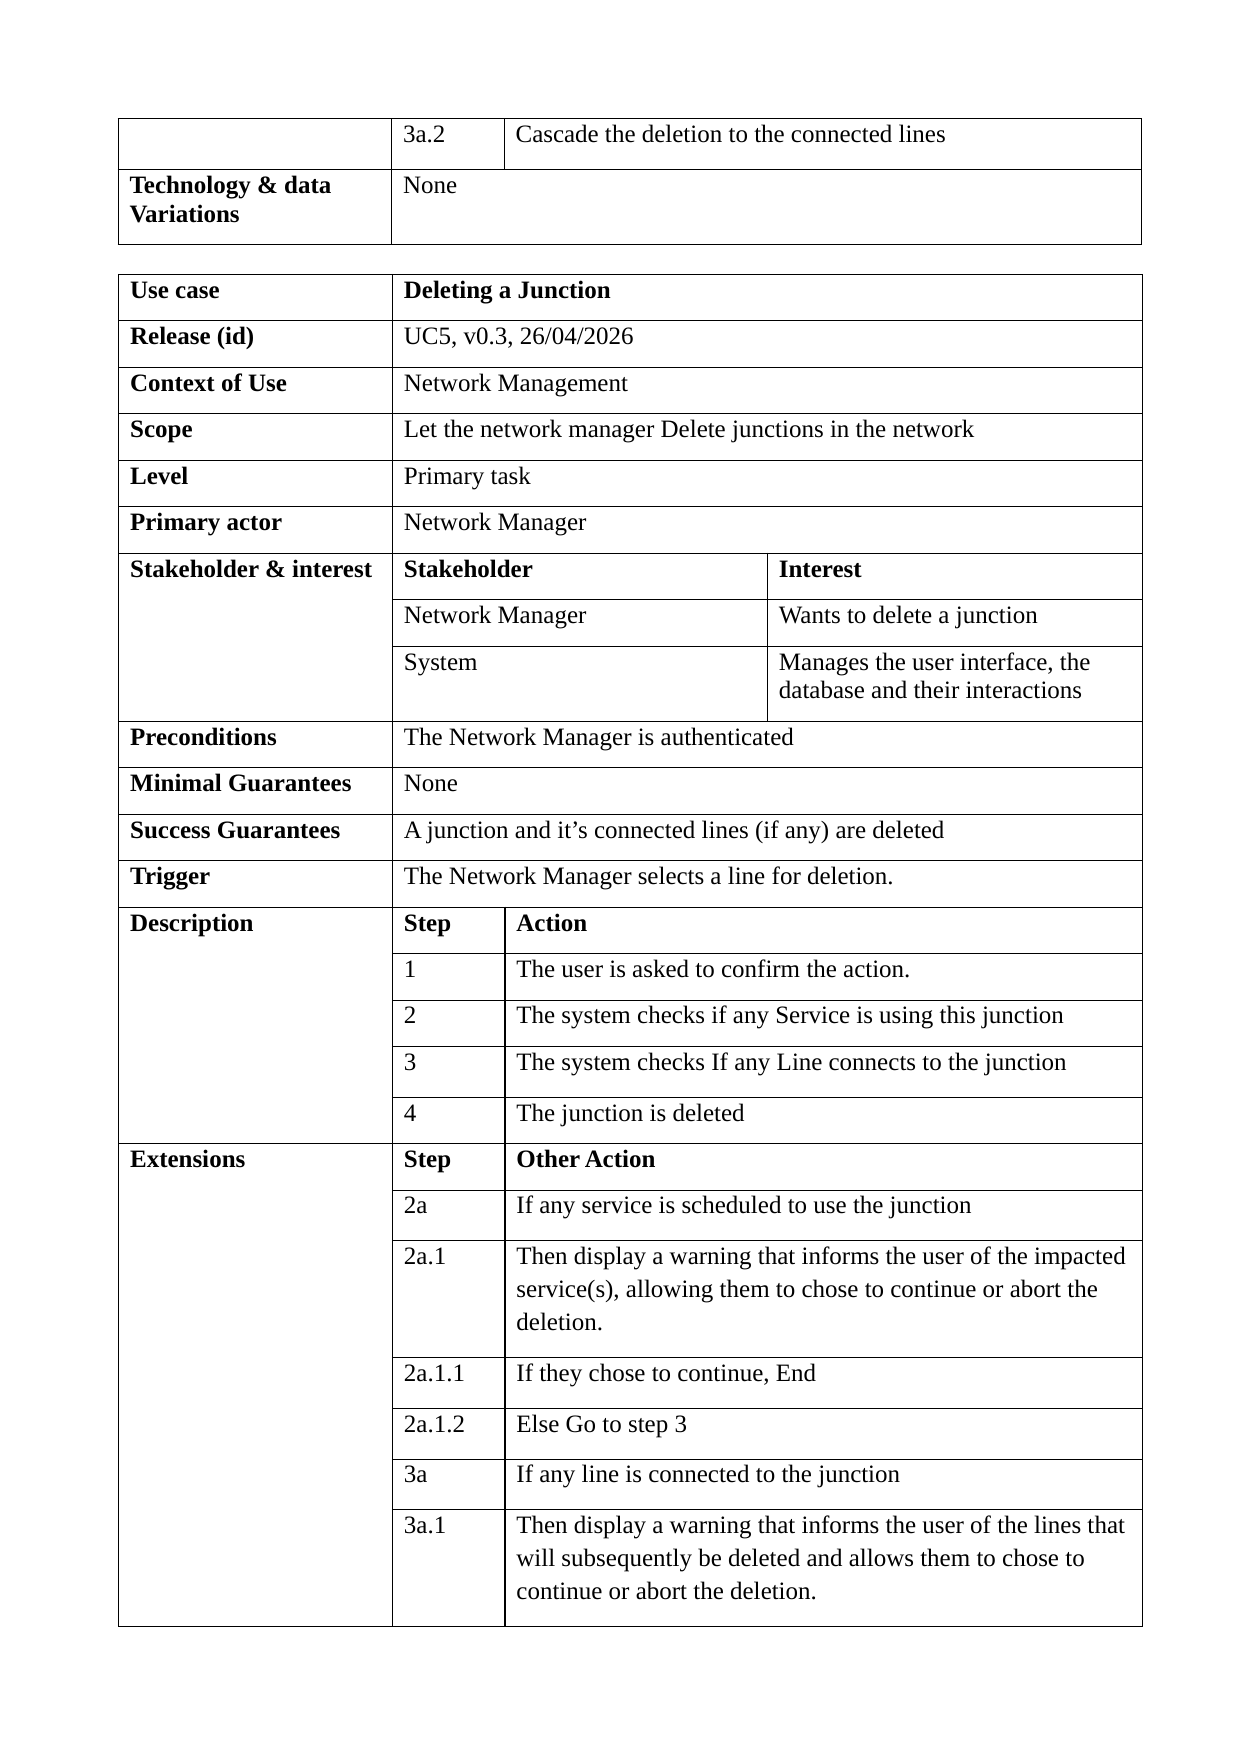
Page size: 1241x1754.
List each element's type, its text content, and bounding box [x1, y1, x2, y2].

table_cell The junction is deleted [506, 1098, 1142, 1143]
table_cell Release (id) [119, 321, 392, 367]
table_cell Step [393, 908, 504, 953]
table_cell Minimal Guarantees [119, 768, 392, 814]
table_cell Then display a warning that informs the user of the impacted service(s), allowing them to chose to continue or abort the deletion. [506, 1241, 1142, 1357]
table_cell 2a.1.2 [393, 1409, 504, 1458]
table_cell Then display a warning that informs the user of the lines that will subsequently be deleted and allows them to chose to continue or abort the deletion. [506, 1510, 1142, 1626]
table_cell UC5, v0.3, 26/04/2026 [393, 321, 1142, 367]
table_cell Stakeholder & interest [119, 554, 392, 721]
table_cell Network Manager [393, 600, 767, 646]
table_cell 3a.2 [392, 119, 504, 169]
table_cell The system checks If any Line connects to the junction [506, 1047, 1142, 1097]
table_cell If any line is connected to the junction [506, 1460, 1142, 1509]
table_cell Cascade the deletion to the connected lines [505, 119, 1141, 169]
table_cell Network Manager [393, 507, 1142, 553]
table_cell Primary actor [119, 507, 392, 553]
table_cell A junction and it’s connected lines (if any) are deleted [393, 815, 1142, 860]
table_cell Success Guarantees [119, 815, 392, 860]
table_cell Manages the user interface, the database and their interactions [768, 647, 1142, 721]
table_cell Interest [768, 554, 1142, 599]
table_cell 3a.1 [393, 1510, 504, 1626]
table_cell The Network Manager selects a line for deletion. [393, 861, 1142, 907]
table_cell 1 [393, 954, 504, 999]
table_cell Let the network manager Delete junctions in the network [393, 414, 1142, 460]
table_cell Preconditions [119, 722, 392, 767]
table_cell Scope [119, 414, 392, 460]
table_cell 3 [393, 1047, 504, 1097]
table_cell Extensions [119, 1144, 392, 1626]
table_cell Description [119, 908, 392, 1143]
table_cell Technology & data Variations [119, 170, 391, 244]
table_cell Network Management [393, 368, 1142, 413]
table_cell 3a [393, 1460, 504, 1509]
table_cell 2a.1 [393, 1241, 504, 1357]
table_cell If they chose to continue, End [506, 1358, 1142, 1408]
table_cell The Network Manager is authenticated [393, 722, 1142, 767]
table_cell The system checks if any Service is using this junction [506, 1001, 1142, 1046]
table_cell Action [506, 908, 1142, 953]
table_cell Context of Use [119, 368, 392, 413]
table_cell Else Go to step 3 [506, 1409, 1142, 1458]
table_cell If any service is scheduled to use the junction [506, 1191, 1142, 1240]
table_cell System [393, 647, 767, 721]
table_cell None [392, 170, 1141, 244]
table_cell The user is asked to confirm the action. [506, 954, 1142, 999]
table_cell 2 [393, 1001, 504, 1046]
table_cell Trigger [119, 861, 392, 907]
table_cell Wants to delete a junction [768, 600, 1142, 646]
table_cell None [393, 768, 1142, 814]
table_cell 2a.1.1 [393, 1358, 504, 1408]
table_cell Step [393, 1144, 504, 1189]
table_cell 2a [393, 1191, 504, 1240]
table_cell Primary task [393, 461, 1142, 506]
table_header Use case [119, 275, 392, 320]
table_cell Other Action [506, 1144, 1142, 1189]
table_cell 4 [393, 1098, 504, 1143]
table_cell Stakeholder [393, 554, 767, 599]
table_cell Level [119, 461, 392, 506]
table_header Deleting a Junction [393, 275, 1142, 320]
